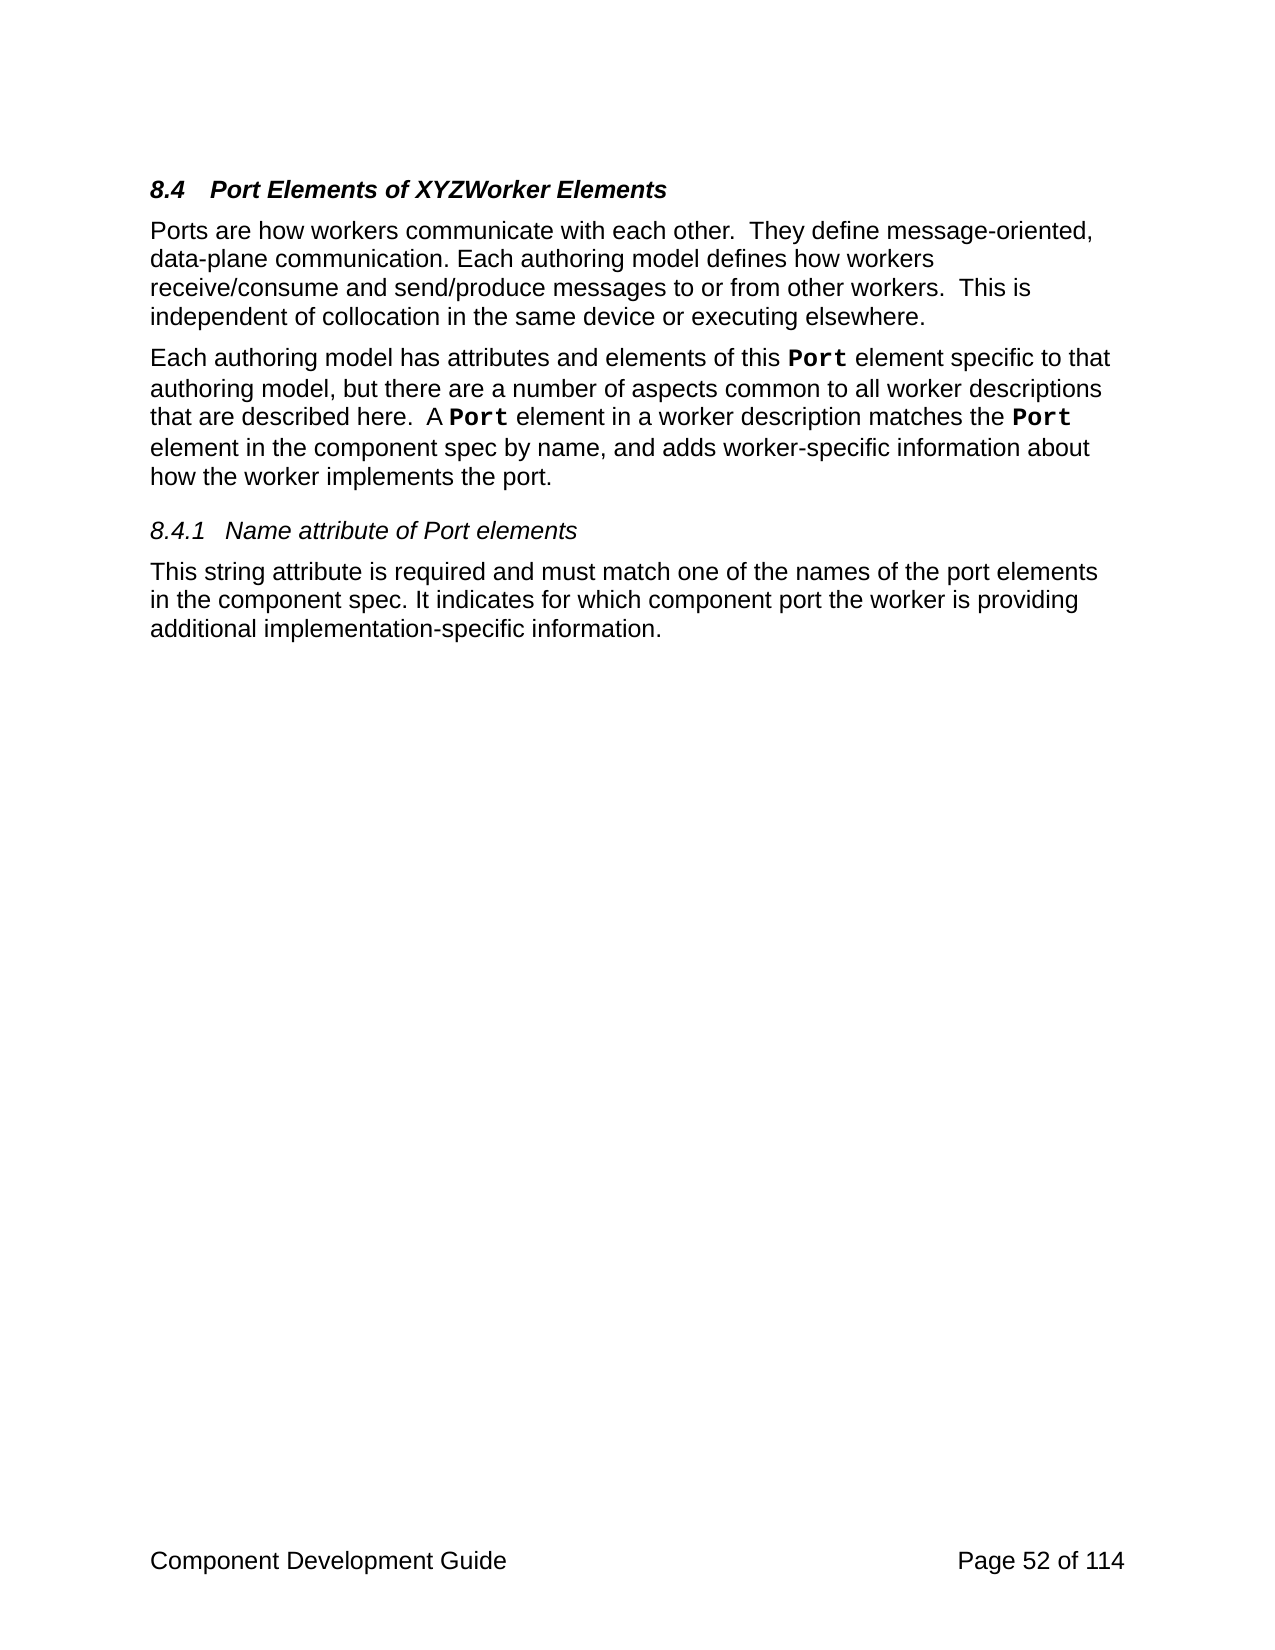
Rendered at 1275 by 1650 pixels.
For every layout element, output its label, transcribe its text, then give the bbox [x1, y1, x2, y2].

text Each authoring model has attributes and elements of this Port element specific to that authoring model, but there are a number of aspects common to all worker descriptions that are described here. A Port element in a worker description matches the Port element in the component spec by name, and adds worker-specific information about how the worker implements the port. [150, 343, 1125, 491]
text Ports are how workers communicate with each other. They define message-oriented, data-plane communication. Each authoring model defines how workers receive/consume and send/produce messages to or from other workers. This is independent of collocation in the same device or executing elsewhere. [150, 216, 1125, 331]
subtitle Name attribute of Port elements [150, 516, 1125, 544]
text This string attribute is required and must match one of the names of the port elements in the component spec. It indicates for which component port the worker is providing additional implementation-specific information. [150, 557, 1125, 643]
subtitle Port Elements of XYZWorker Elements [150, 175, 1125, 204]
